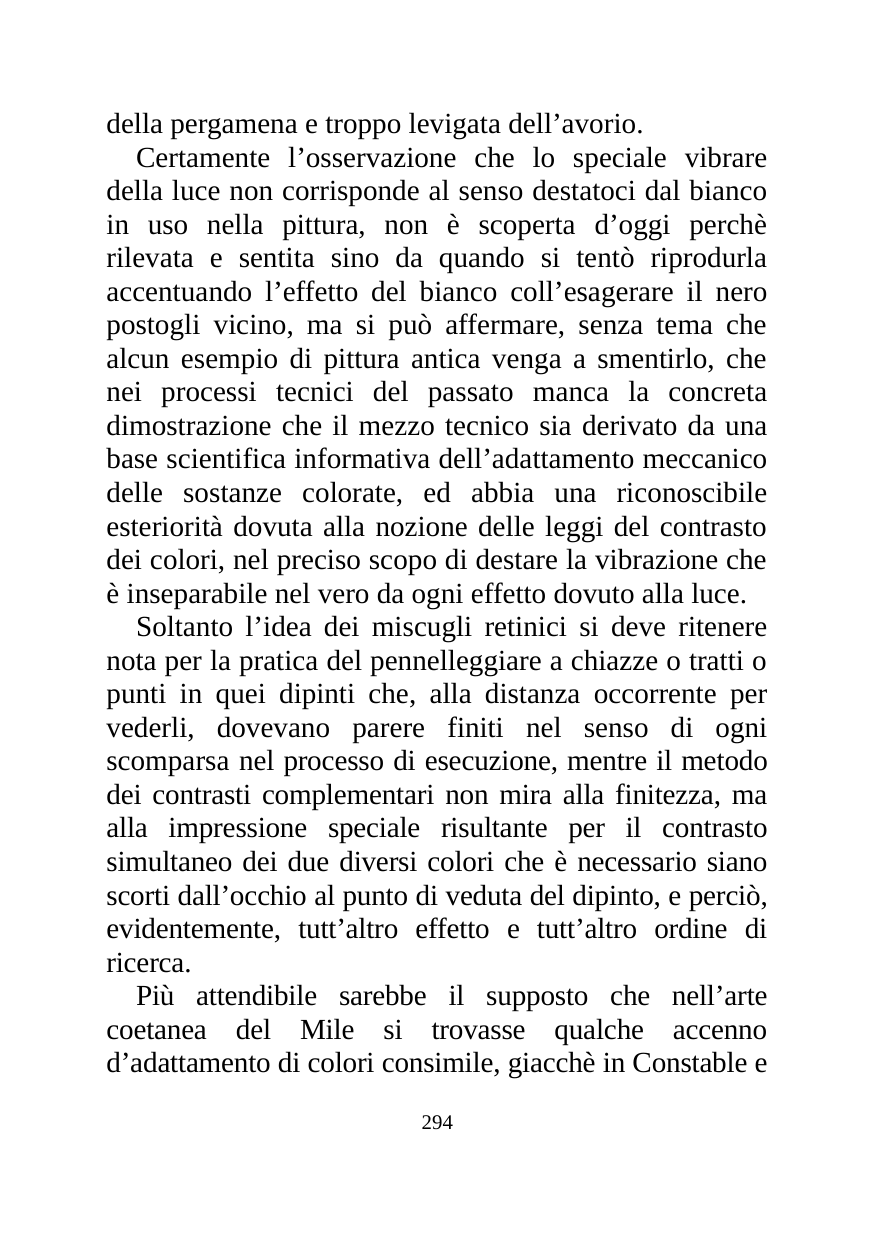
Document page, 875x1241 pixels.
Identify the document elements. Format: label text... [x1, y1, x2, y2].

text della pergamena e troppo levigata dell’avorio. [106, 106, 768, 140]
text Più attendibile sarebbe il supposto che nell’arte coetanea del Mile si trovasse qualche accenno d’adattamento di colori consimile, giacchè in Constable e [106, 978, 768, 1079]
text Soltanto l’idea dei miscugli retinici si deve ritenere nota per la pratica del pennelleggiare a chiazze o tratti o punti in quei dipinti che, alla distanza occorrente per vederli, dovevano parere finiti nel senso di ogni scomparsa nel processo di esecuzione, mentre il metodo dei contrasti complementari non mira alla finitezza, ma alla impressione speciale risultante per il contrasto simultaneo dei due diversi colori che è necessario siano scorti dall’occhio al punto di veduta del dipinto, e perciò, evidentemente, tutt’altro effetto e tutt’altro ordine di ricerca. [106, 609, 768, 978]
text Certamente l’osservazione che lo speciale vibrare della luce non corrisponde al senso destatoci dal bianco in uso nella pittura, non è scoperta d’oggi perchè rilevata e sentita sino da quando si tentò riprodurla accentuando l’effetto del bianco coll’esagerare il nero postogli vicino, ma si può affermare, senza tema che alcun esempio di pittura antica venga a smentirlo, che nei processi tecnici del passato manca la concreta dimostrazione che il mezzo tecnico sia derivato da una base scientifica informativa dell’adattamento meccanico delle sostanze colorate, ed abbia una riconoscibile esteriorità dovuta alla nozione delle leggi del contrasto dei colori, nel preciso scopo di destare la vibrazione che è inseparabile nel vero da ogni effetto dovuto alla luce. [106, 140, 768, 609]
